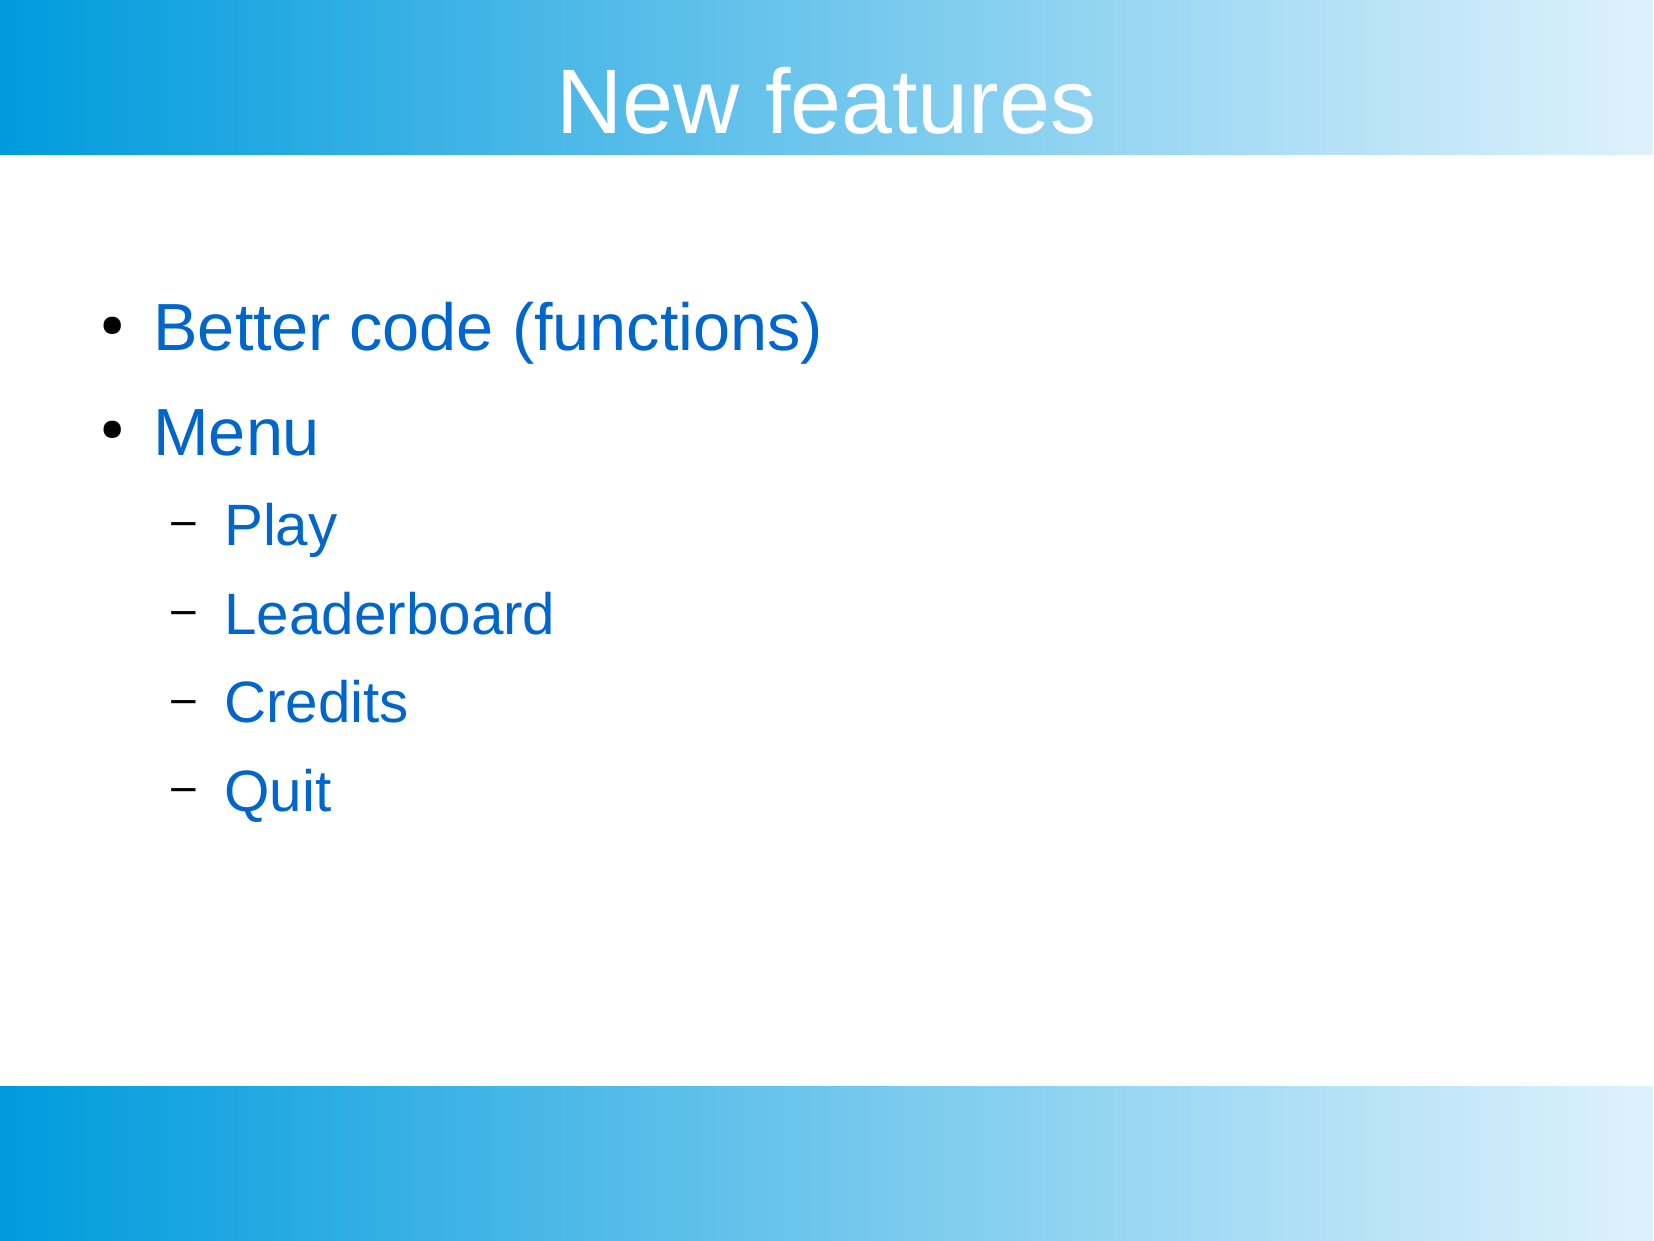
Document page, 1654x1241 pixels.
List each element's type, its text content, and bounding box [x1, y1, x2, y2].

title New features [82, 49, 1571, 155]
list Better code (functions) Menu Play Leaderboard Credits Quit [82, 290, 1571, 1010]
